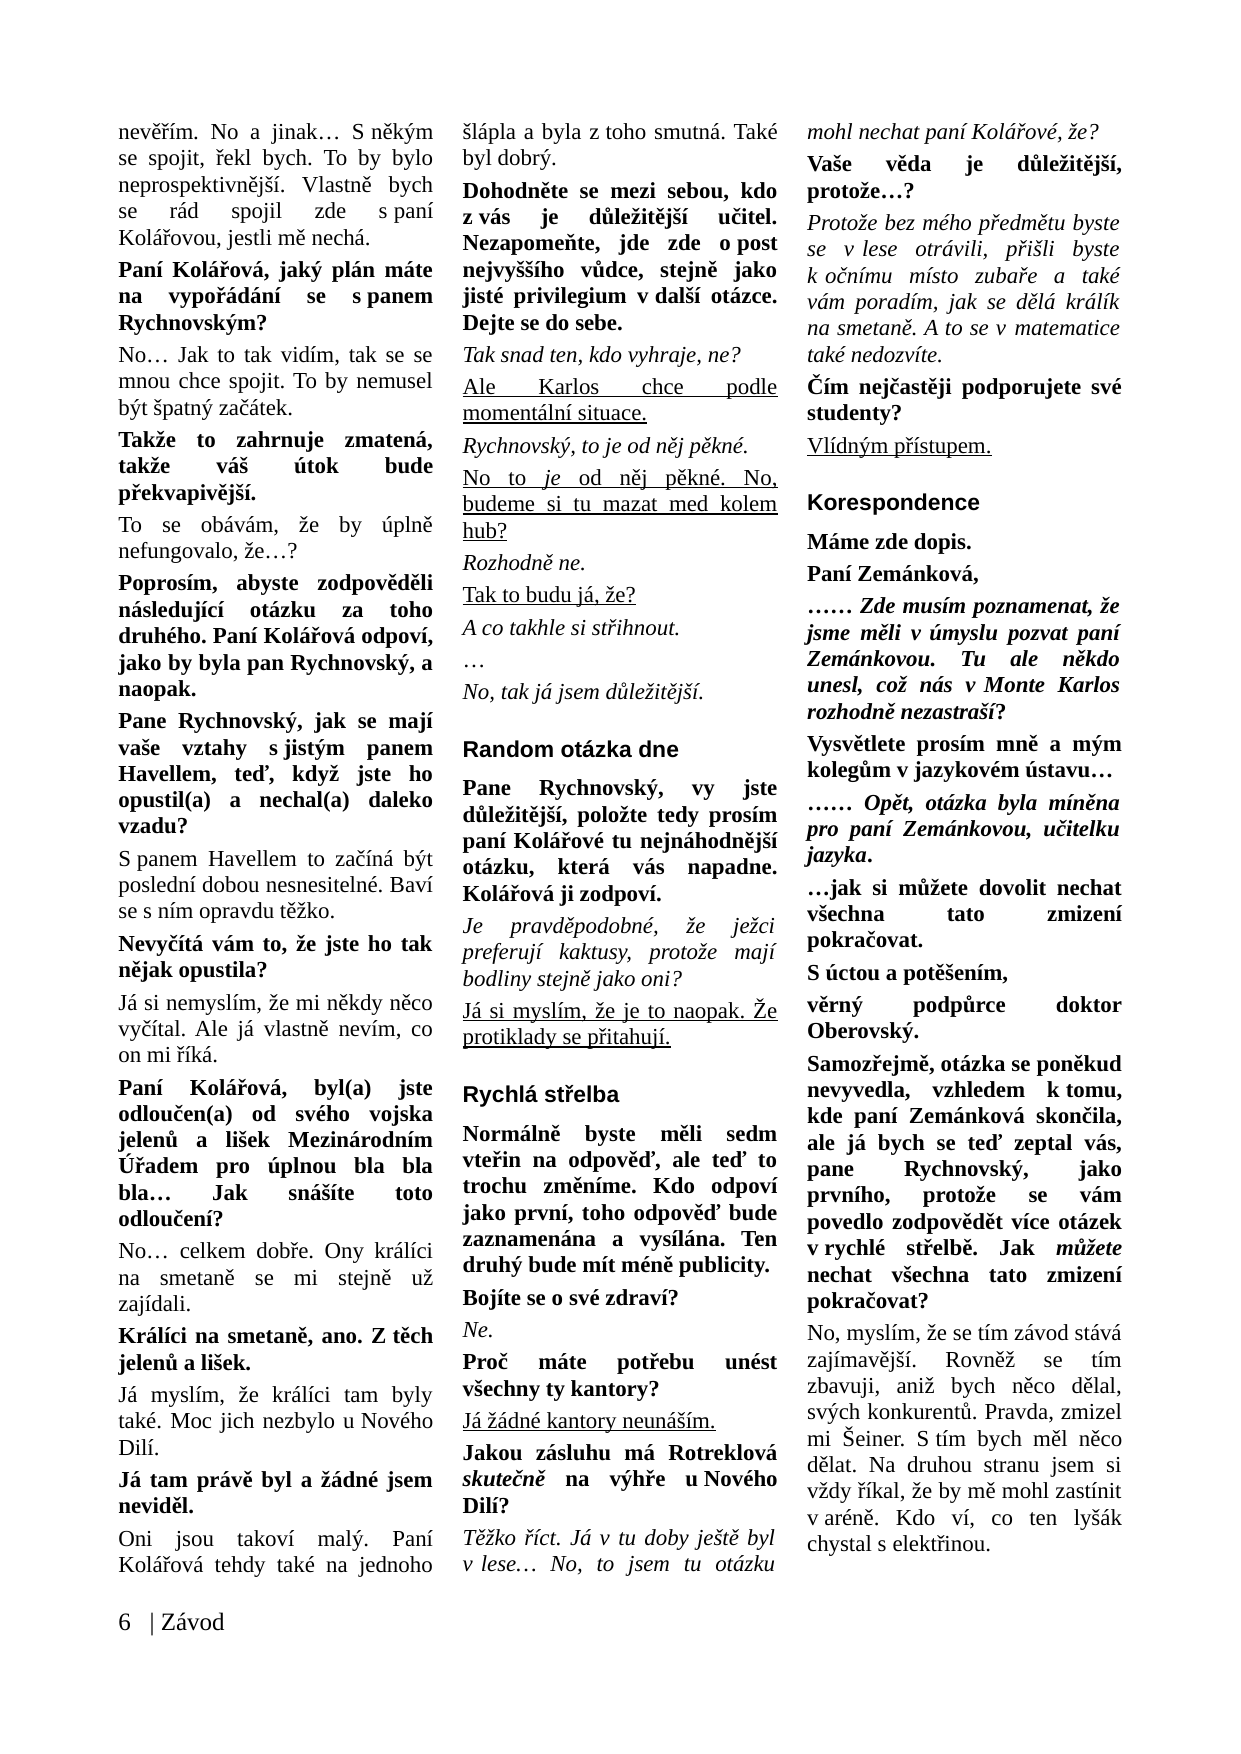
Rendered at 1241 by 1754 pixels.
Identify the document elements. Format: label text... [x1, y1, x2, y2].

subtitle Rychlá střelba [462, 1081, 777, 1107]
subtitle Korespondence [807, 489, 1122, 515]
text hub? [462, 514, 777, 543]
text věrný podpůrce doktor Oberovský. [807, 991, 1122, 1044]
text Já si myslím, že je to naopak. Že [462, 997, 777, 1020]
text … [462, 646, 777, 672]
text …jak si můžete dovolit nechat všechna tato zmizení pokračovat. [807, 874, 1122, 953]
text S panem Havellem to začíná být poslední dobou nesnesitelné. Baví se s ním opravdu těžko. [118, 845, 433, 924]
text Vlídným přístupem. [807, 432, 1122, 458]
text Normálně byste měli sedm vteřin na odpověď, ale teď to trochu změníme. Kdo odpoví jako první, toho odpověď bude zaznamenána a vysílána. Ten druhý bude mít méně publicity. [462, 1119, 777, 1278]
text Dohodněte se mezi sebou, kdo z vás je důležitější učitel. Nezapomeňte, jde zde o post nejvyššího vůdce, stejně jako jisté privilegium v další otázce. Dejte se do sebe. [462, 177, 777, 335]
text Já si nemyslím, že mi někdy něco vyčítal. Ale já vlastně nevím, co on mi říká. [118, 988, 433, 1068]
text Králíci na smetaně, ano. Z těch jelenů a lišek. [118, 1323, 433, 1375]
text A co takhle si střihnout. [462, 614, 777, 640]
text S úctou a potěšením, [807, 959, 1122, 985]
text momentální situace. [462, 397, 777, 426]
text šlápla a byla z toho smutná. Také byl dobrý. [462, 118, 777, 171]
text …… Opět, otázka byla míněna pro paní Zemánkovou, učitelku jazyka. [807, 789, 1122, 868]
text Já tam právě byl a žádné jsem neviděl. [118, 1466, 433, 1519]
text nevěřím. No a jinak… S někým se spojit, řekl bych. To by bylo neprospektivnější. Vlastně bych se rád spojil zde s paní Kolářovou, jestli mě nechá. [118, 118, 433, 250]
text Paní Zemánková, [807, 560, 1122, 587]
text Paní Kolářová, jaký plán máte na vypořádání se s panem Rychnovským? [118, 256, 433, 335]
text To se obávám, že by úplně nefungovalo, že…? [118, 511, 433, 563]
text Rozhodně ne. [462, 549, 777, 575]
text Nevyčítá vám to, že jste ho tak nějak opustila? [118, 930, 433, 983]
text Protože bez mého předmětu byste se v lese otrávili, přišli byste k očnímu místo zubaře a také vám poradím, jak se dělá králík na smetaně. A to se v matematice také nedozvíte. [807, 209, 1122, 367]
text …… Zde musím poznamenat, že jsme měli v úmyslu pozvat paní Zemánkovou. Tu ale někdo unesl, což nás v Monte Karlos rozhodně nezastraší? [807, 592, 1122, 724]
text Poprosím, abyste zodpověděli následující otázku za toho druhého. Paní Kolářová odpoví, jako by byla pan Rychnovský, a naopak. [118, 569, 433, 701]
text Jakou zásluhu má Rotreklová skutečně na výhře u Nového Dilí? [462, 1439, 777, 1518]
text budeme si tu mazat med kolem [462, 488, 777, 513]
text Máme zde dopis. [807, 528, 1122, 554]
text protiklady se přitahují. [462, 1021, 777, 1050]
text Je pravděpodobné, že ježci preferují kaktusy, protože mají bodliny stejně jako oni? [462, 912, 777, 991]
text Vaše věda je důležitější, protože…? [807, 150, 1122, 203]
text Oni jsou takoví malý. Paní Kolářová tehdy také na jednoho [118, 1525, 433, 1578]
text Čím nejčastěji podporujete své studenty? [807, 373, 1122, 426]
text No… celkem dobře. Ony králíci na smetaně se mi stejně už zajídali. [118, 1238, 433, 1317]
text Těžko říct. Já v tu doby ještě byl v lese… No, to jsem tu otázku [462, 1524, 777, 1577]
text Bojíte se o své zdraví? [462, 1284, 777, 1310]
text Rychnovský, to je od něj pěkné. [462, 432, 777, 458]
text Já žádné kantory neunáším. [462, 1407, 777, 1433]
text Samozřejmě, otázka se poněkud nevyvedla, vzhledem k tomu, kde paní Zemánková skončila, ale já bych se teď zeptal vás, pane Rychnovský, jako prvního, protože se vám povedlo zodpovědět více otázek v rychlé střelbě. Jak můžete nechat všechna tato zmizení pokračovat? [807, 1050, 1122, 1313]
text Pane Rychnovský, jak se mají vaše vztahy s jistým panem Havellem, teď, když jste ho opustil(a) a nechal(a) daleko vzadu? [118, 707, 433, 839]
text No, myslím, že se tím závod stává zajímavější. Rovněž se tím zbavuji, aniž bych něco dělal, svých konkurentů. Pravda, zmizel mi Šeiner. S tím bych měl něco dělat. Na druhou stranu jsem si vždy říkal, že by mě mohl zastínit v aréně. Kdo ví, co ten lyšák chystal s elektřinou. [807, 1319, 1122, 1556]
text No… Jak to tak vidím, tak se se mnou chce spojit. To by nemusel být špatný začátek. [118, 341, 433, 420]
text mohl nechat paní Kolářové, že? [807, 118, 1122, 144]
text Vysvětlete prosím mně a mým kolegům v jazykovém ústavu… [807, 730, 1122, 783]
text Takže to zahrnuje zmatená, takže váš útok bude překvapivější. [118, 426, 433, 505]
text Ne. [462, 1316, 777, 1342]
text No, tak já jsem důležitější. [462, 678, 777, 704]
subtitle Random otázka dne [462, 736, 777, 762]
text Paní Kolářová, byl(a) jste odloučen(a) od svého vojska jelenů a lišek Mezinárodním Úřadem pro úplnou bla bla bla… Jak snášíte toto odloučení? [118, 1073, 433, 1232]
text Pane Rychnovský, vy jste důležitější, položte tedy prosím paní Kolářové tu nejnáhodnější otázku, která vás napadne. Kolářová ji zodpoví. [462, 774, 777, 906]
text Tak to budu já, že? [462, 581, 777, 608]
text Ale Karlos chce podle [462, 373, 777, 396]
text No to je od něj pěkné. No, [462, 464, 777, 487]
text Proč máte potřebu unést všechny ty kantory? [462, 1348, 777, 1401]
text Tak snad ten, kdo vyhraje, ne? [462, 341, 777, 367]
text Já myslím, že králíci tam byly také. Moc jich nezbylo u Nového Dilí. [118, 1381, 433, 1460]
